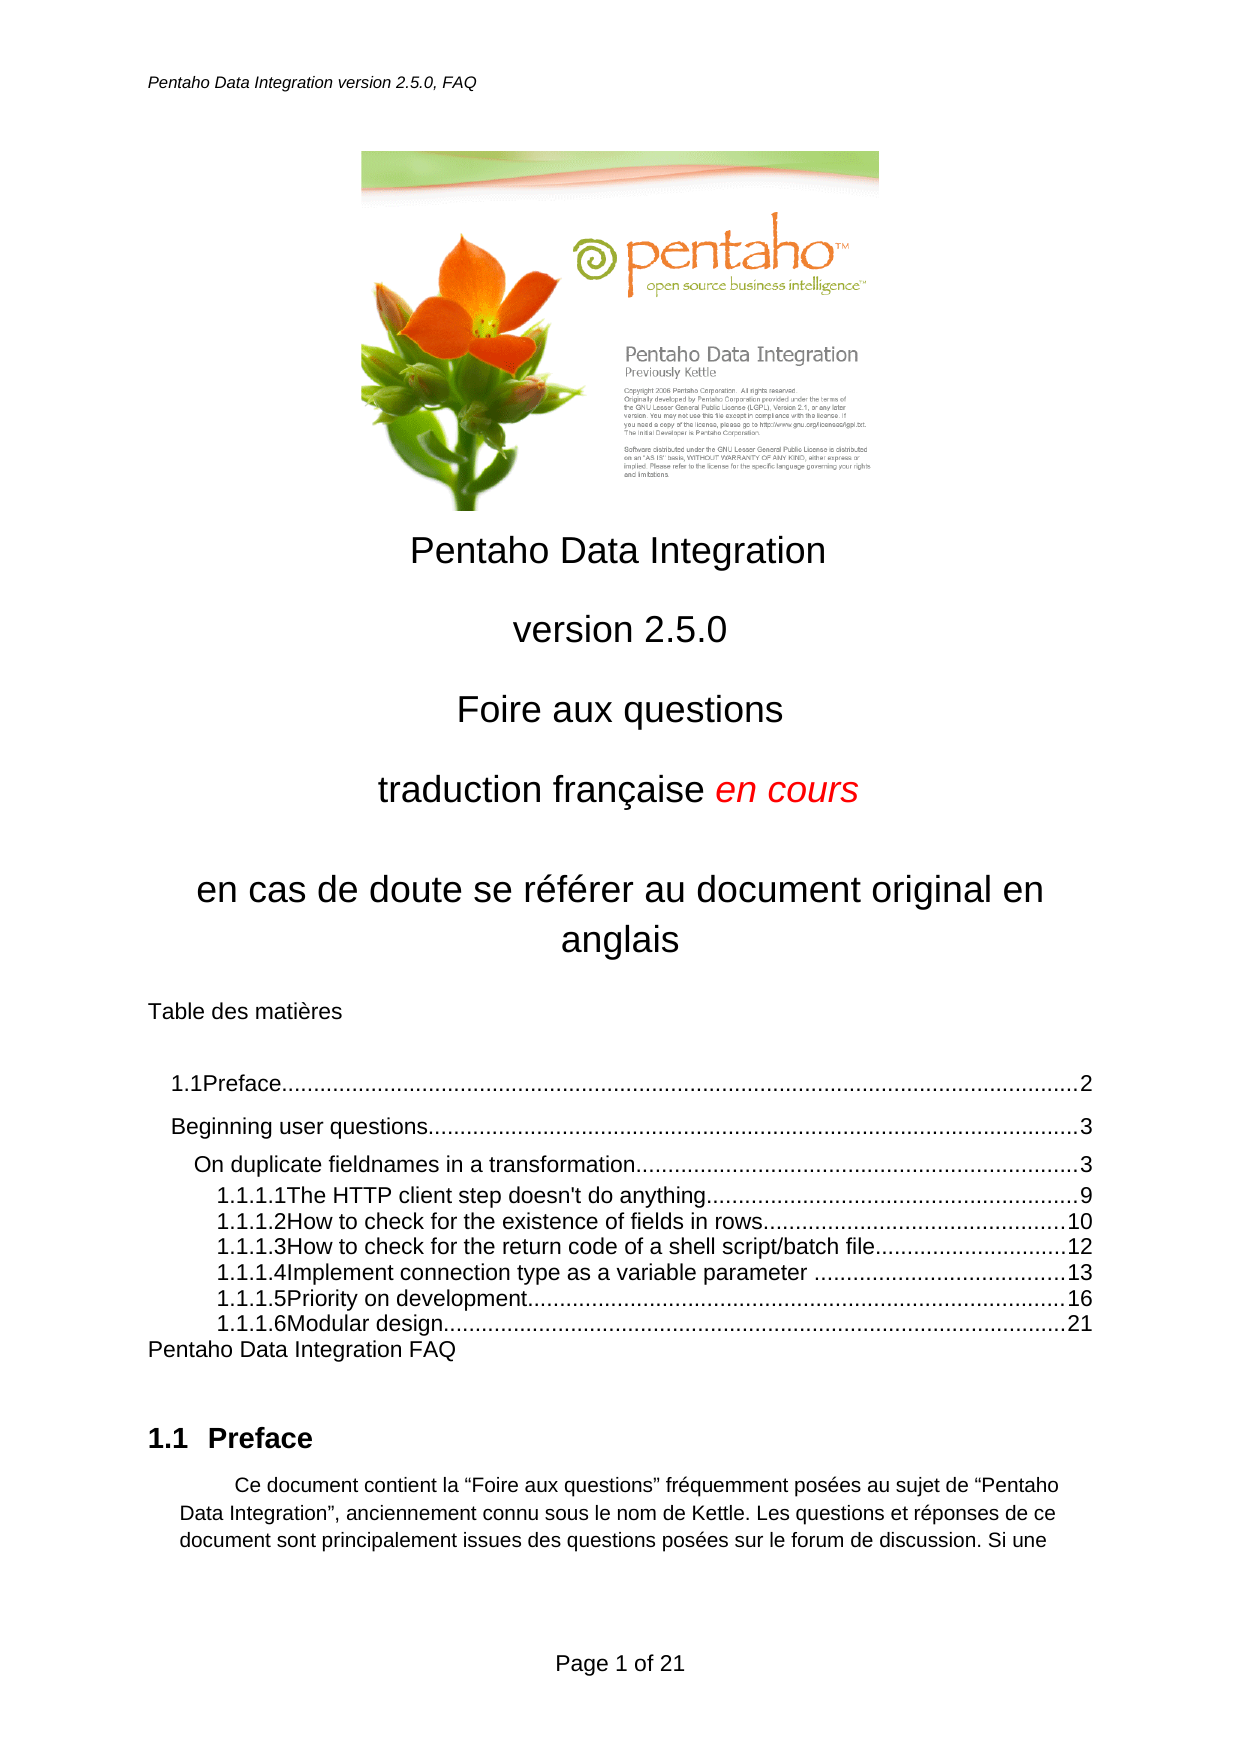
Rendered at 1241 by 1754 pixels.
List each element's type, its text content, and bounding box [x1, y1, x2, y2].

text Pentaho Data Integration [148, 529, 1092, 571]
subtitle Preface [148, 1422, 1092, 1454]
text 1.1.1.3How to check for the return code of a shell script/batch file 12 [216, 1234, 1092, 1260]
text 1.1Preface 2 [171, 1070, 1092, 1096]
text 1.1.1.6Modular design 21 [216, 1311, 1092, 1337]
text 1.1.1.4Implement connection type as a variable parameter 13 [216, 1260, 1092, 1285]
text traduction française en cours en cas de doute se référer au document original en anglais [148, 768, 1092, 961]
text Table des matières [148, 998, 1092, 1024]
text On duplicate fieldnames in a transformation 3 [193, 1151, 1092, 1177]
text Beginning user questions 3 [171, 1114, 1092, 1139]
text Pentaho Data Integration FAQ [148, 1337, 1092, 1362]
text 1.1.1.2How to check for the existence of fields in rows 10 [216, 1208, 1092, 1234]
text Foire aux questions [148, 688, 1092, 730]
text Ce document contient la “Foire aux questions” fréquemment posées au sujet de “Pentaho Data Integration”, anciennement connu sous le nom de Kettle. Les questions et réponses de ce document sont principalement issues des questions posées sur le forum de discussion. Si une [179, 1473, 1092, 1552]
text 1.1.1.5Priority on development 16 [216, 1285, 1092, 1311]
text version 2.5.0 [148, 609, 1092, 651]
picture [361, 151, 879, 511]
text 1.1.1.1The HTTP client step doesn't do anything 9 [216, 1183, 1092, 1208]
